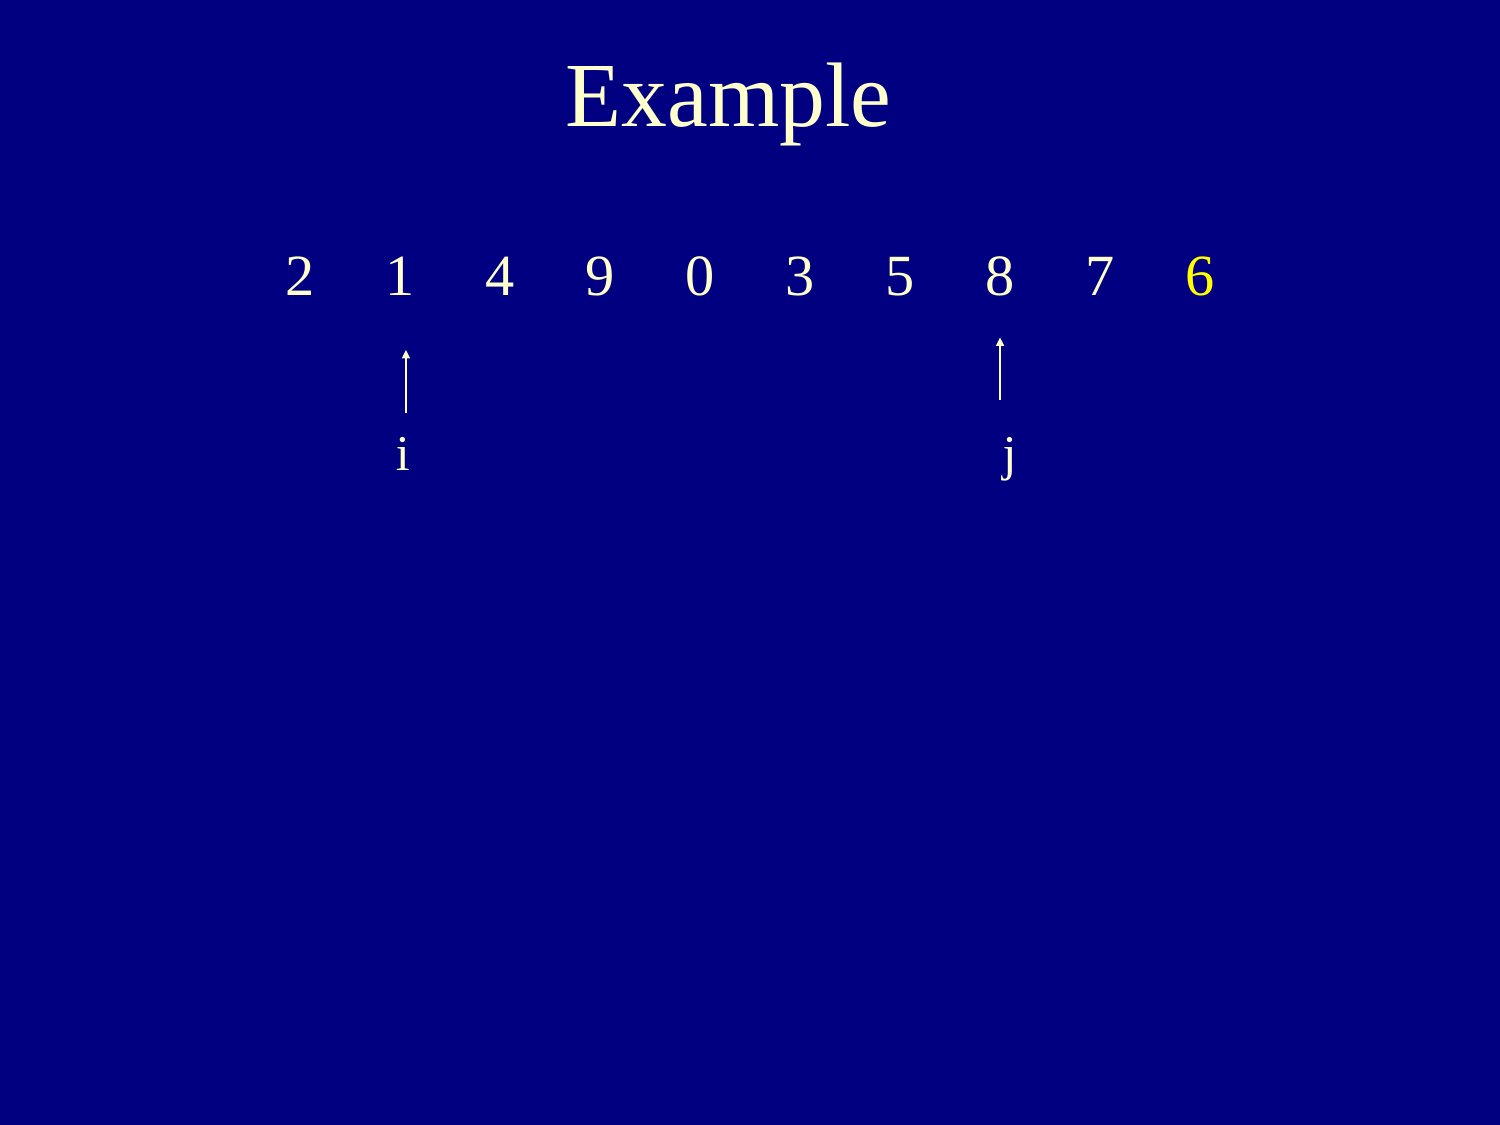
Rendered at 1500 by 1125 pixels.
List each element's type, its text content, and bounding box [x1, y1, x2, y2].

table_header 4 [450, 229, 550, 325]
table_header 9 [550, 229, 650, 325]
title Example [0, 27, 1458, 153]
table_header 6 [1150, 229, 1250, 325]
table_header 1 [350, 229, 450, 325]
table_header 8 [950, 229, 1050, 325]
table_header 7 [1050, 229, 1150, 325]
text_box i [381, 412, 425, 488]
text_box j [987, 412, 1032, 488]
table_header 0 [650, 229, 750, 325]
table_header 2 [250, 229, 350, 325]
table_header 5 [850, 229, 950, 325]
table_header 3 [750, 229, 850, 325]
